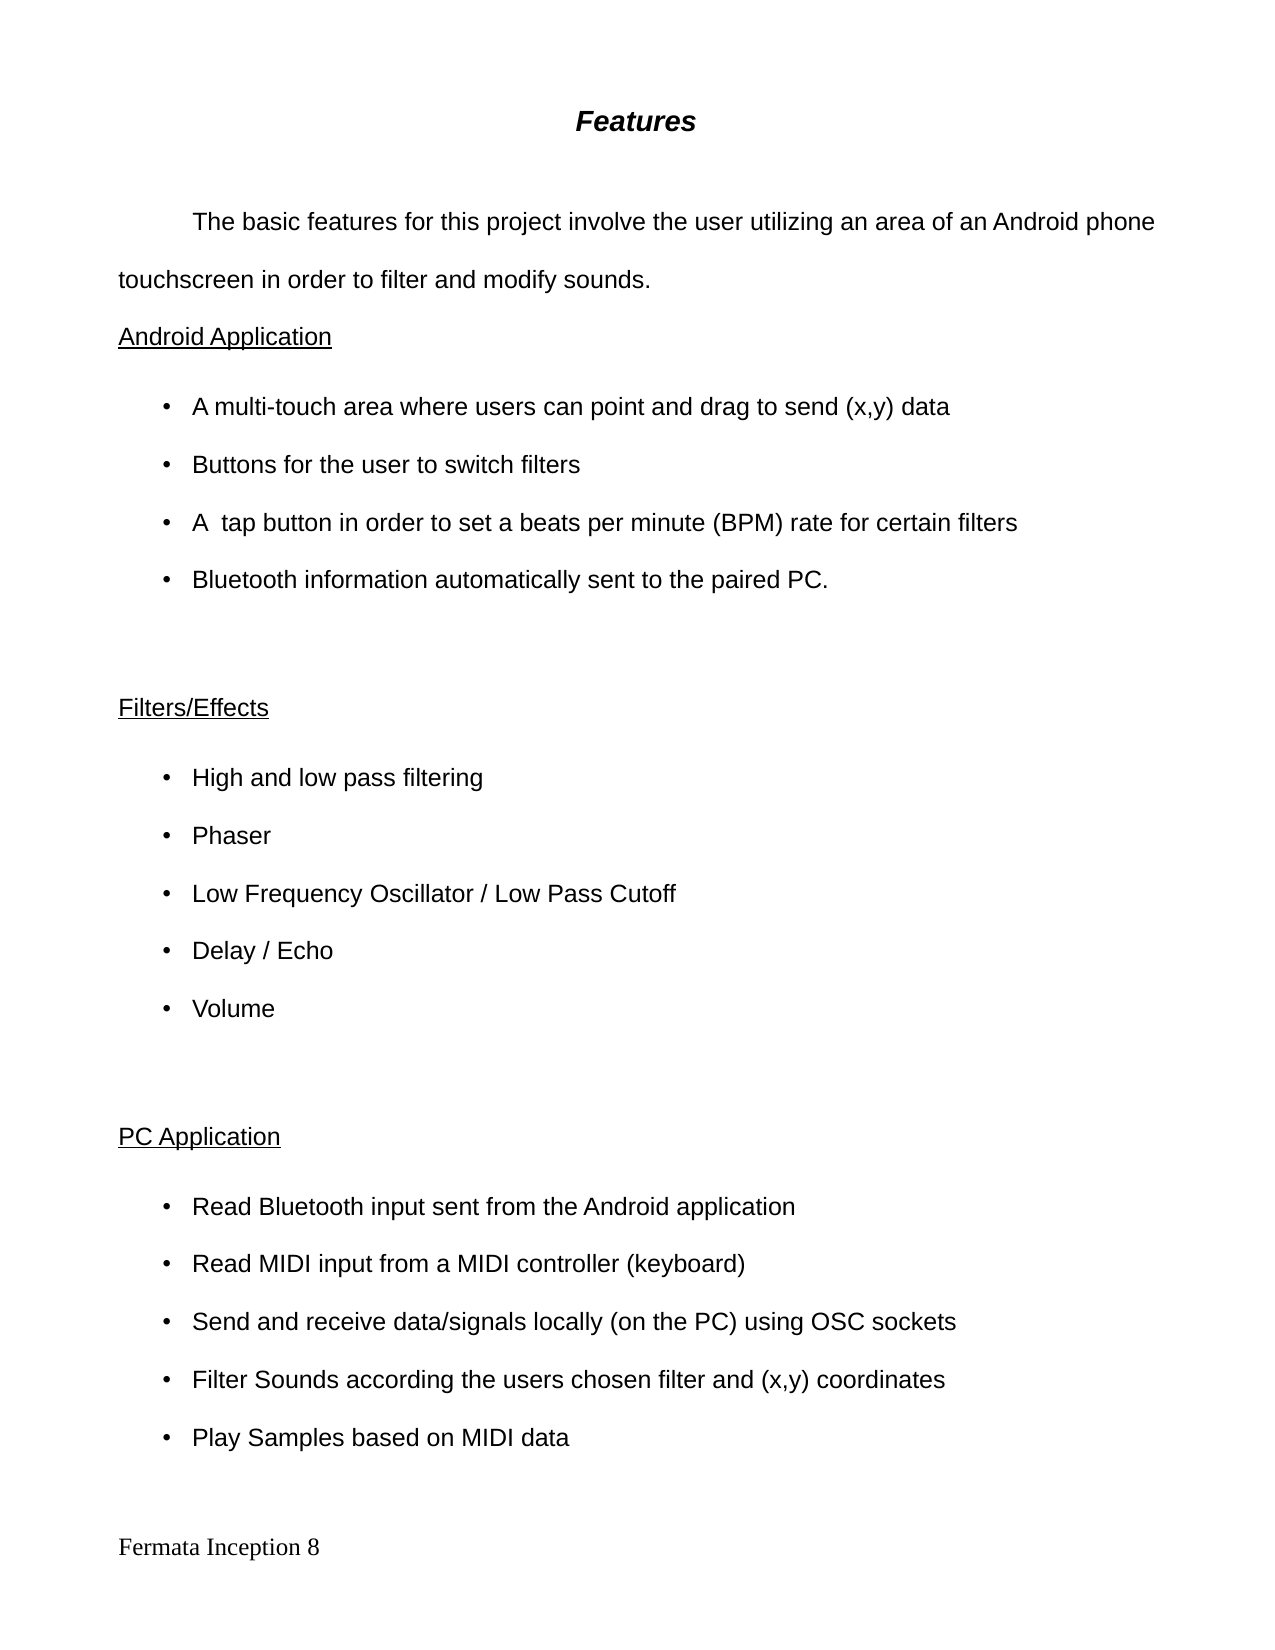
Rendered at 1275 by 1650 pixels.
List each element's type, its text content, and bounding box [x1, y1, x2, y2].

text The basic features for this project involve the user utilizing an area of an Android phone touchscreen in order to filter and modify sounds. Android Application [118, 150, 1157, 351]
list Buttons for the user to switch filters [162, 450, 1157, 479]
list Filter Sounds according the users chosen filter and (x,y) coordinates [162, 1365, 1157, 1394]
list Bluetooth information automatically sent to the paired PC. [162, 566, 1157, 594]
list Delay / Echo [162, 936, 1157, 965]
list Play Samples based on MIDI data [162, 1423, 1157, 1451]
list Read MIDI input from a MIDI controller (keyboard) [162, 1249, 1157, 1278]
list Low Frequency Oscillator / Low Pass Cutoff [162, 879, 1157, 907]
text Filters/Effects [118, 636, 1157, 722]
text PC Application [118, 1064, 1157, 1151]
list Read Bluetooth input sent from the Android application [162, 1192, 1157, 1221]
list A tap button in order to set a beats per minute (BPM) rate for certain filters [162, 508, 1157, 537]
text Features [118, 75, 1157, 137]
list Phaser [162, 821, 1157, 850]
list A multi-touch area where users can point and drag to send (x,y) data [162, 392, 1157, 421]
list Send and receive data/signals locally (on the PC) using OSC sockets [162, 1307, 1157, 1336]
list High and low pass filtering [162, 763, 1157, 792]
list Volume [162, 994, 1157, 1023]
